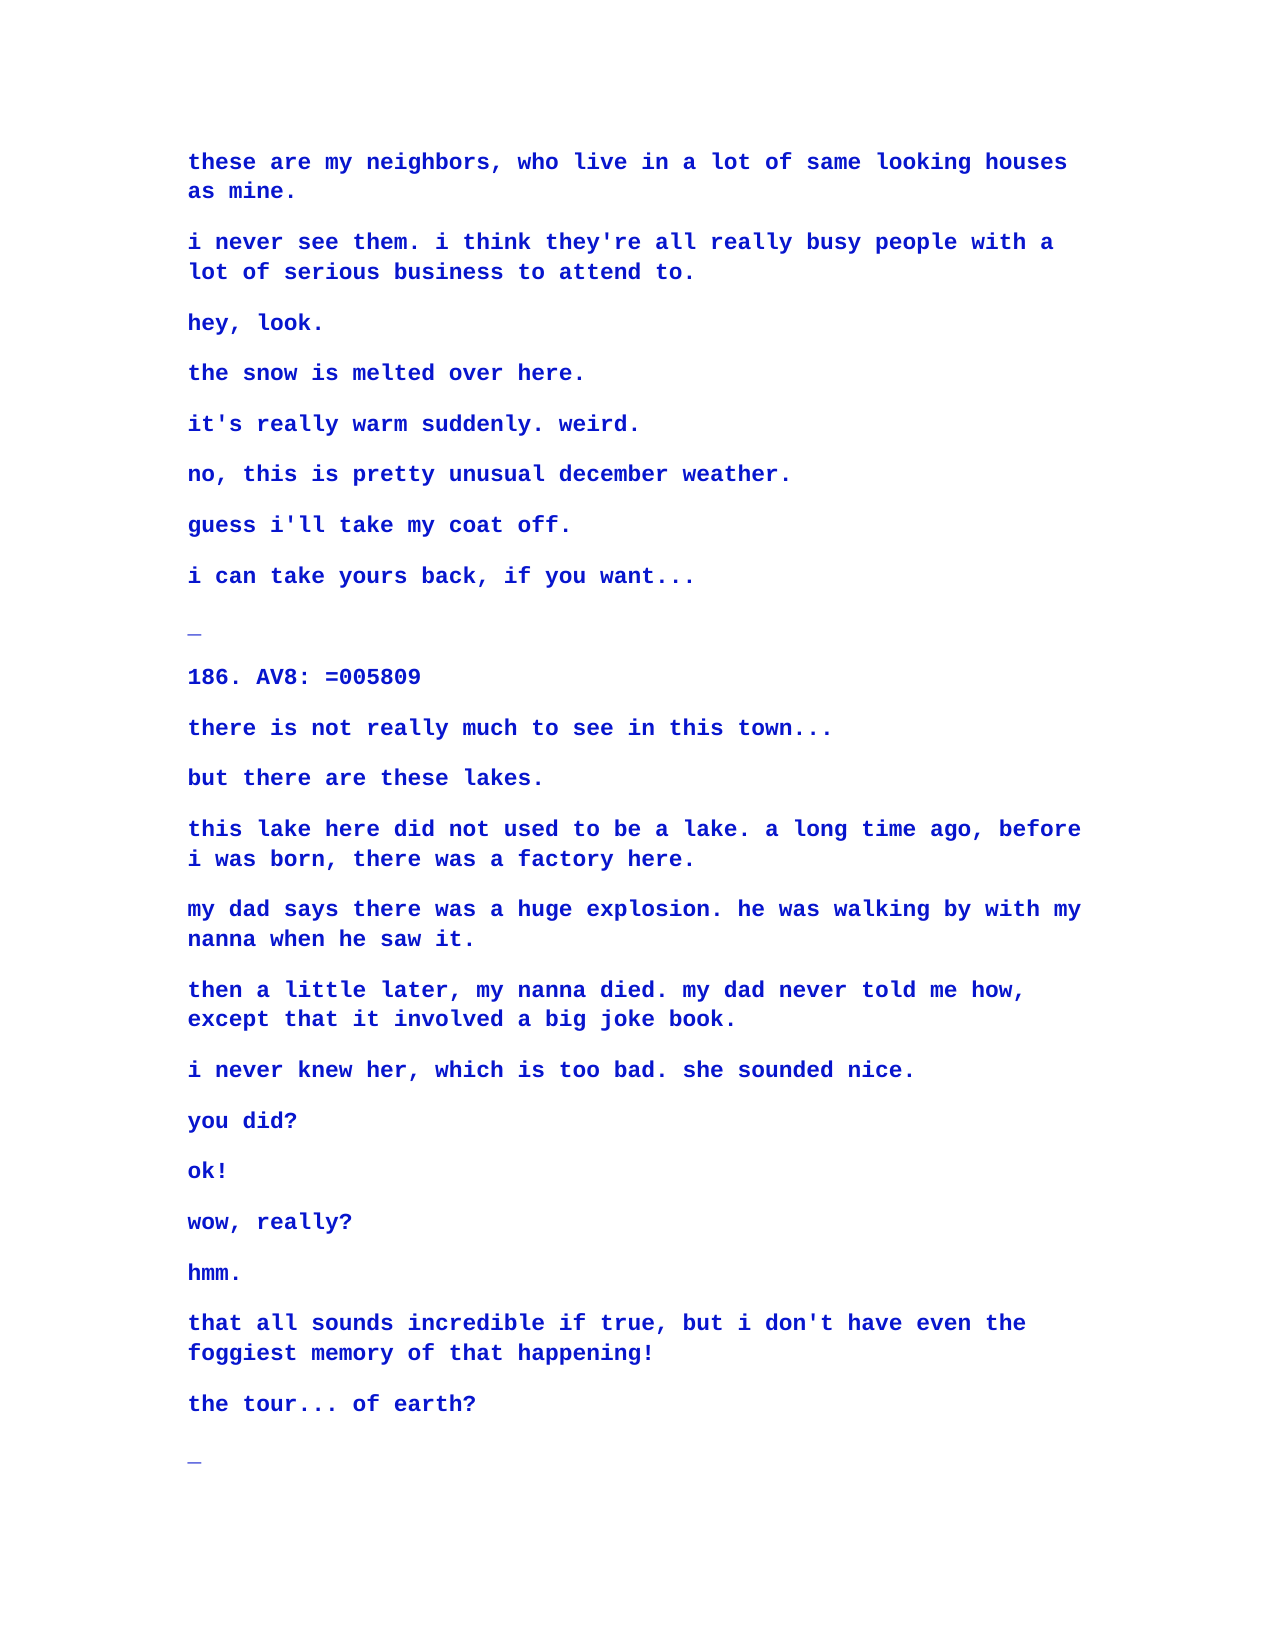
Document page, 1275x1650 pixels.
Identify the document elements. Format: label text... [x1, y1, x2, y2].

text the snow is melted over here. [187, 361, 1087, 387]
text wow, really? [187, 1210, 1087, 1236]
text that all sounds incredible if true, but i don't have even the foggiest memory of that happening! [187, 1311, 1087, 1367]
text hmm. [187, 1261, 1087, 1287]
text hey, look. [187, 311, 1087, 337]
text 186. AV8: =005809 [187, 665, 1087, 691]
text my dad says there was a huge explosion. he was walking by with my nanna when he saw it. [187, 897, 1087, 953]
text no, this is pretty unusual december weather. [187, 463, 1087, 489]
text you did? [187, 1109, 1087, 1135]
text the tour... of earth? [187, 1392, 1087, 1418]
text it's really warm suddenly. weird. [187, 412, 1087, 438]
text i never knew her, which is too bad. she sounded nice. [187, 1058, 1087, 1084]
text i can take yours back, if you want... [187, 564, 1087, 590]
text _ [187, 614, 1087, 641]
text but there are these lakes. [187, 766, 1087, 792]
text _ [187, 1442, 1087, 1468]
text there is not really much to see in this town... [187, 716, 1087, 742]
text guess i'll take my coat off. [187, 513, 1087, 539]
text i never see them. i think they're all really busy people with a lot of serious business to attend to. [187, 230, 1087, 286]
text these are my neighbors, who live in a lot of same looking houses as mine. [187, 150, 1087, 206]
text this lake here did not used to be a lake. a long time ago, before i was born, there was a factory here. [187, 817, 1087, 873]
text then a little later, my nanna died. my dad never told me how, except that it involved a big joke book. [187, 978, 1087, 1034]
text ok! [187, 1159, 1087, 1186]
